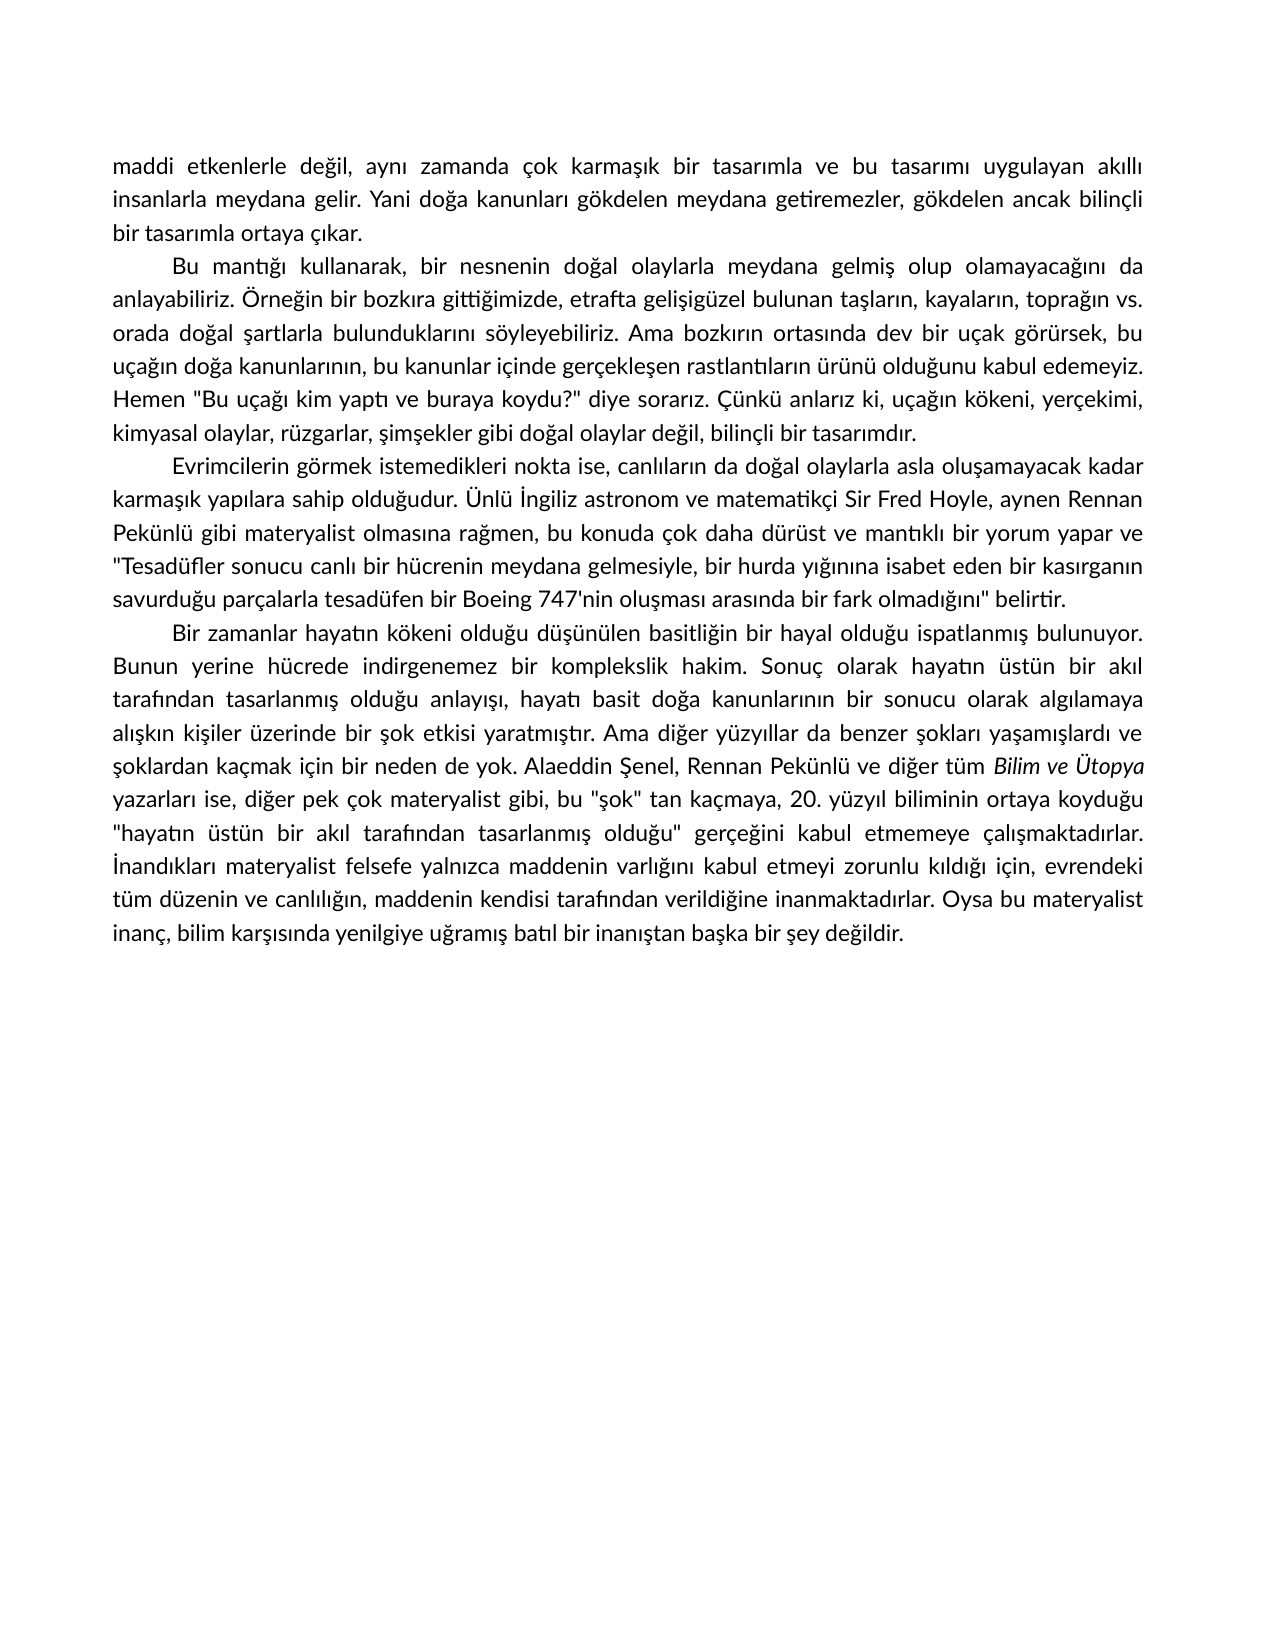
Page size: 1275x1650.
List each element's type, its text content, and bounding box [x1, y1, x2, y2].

text Bir zamanlar hayatın kökeni olduğu düşünülen basitliğin bir hayal olduğu ispatlanmış bulunuyor. Bunun yerine hücrede indirgenemez bir komplekslik hakim. Sonuç olarak hayatın üstün bir akıl tarafından tasarlanmış olduğu anlayışı, hayatı basit doğa kanunlarının bir sonucu olarak algılamaya alışkın kişiler üzerinde bir şok etkisi yaratmıştır. Ama diğer yüzyıllar da benzer şokları yaşamışlardı ve şoklardan kaçmak için bir neden de yok. Alaeddin Şenel, Rennan Pekünlü ve diğer tüm Bilim ve Ütopya yazarları ise, diğer pek çok materyalist gibi, bu "şok" tan kaçmaya, 20. yüzyıl biliminin ortaya koyduğu "hayatın üstün bir akıl tarafından tasarlanmış olduğu" gerçeğini kabul etmemeye çalışmaktadırlar. İnandıkları materyalist felsefe yalnızca maddenin varlığını kabul etmeyi zorunlu kıldığı için, evrendeki tüm düzenin ve canlılığın, maddenin kendisi tarafından verildiğine inanmaktadırlar. Oysa bu materyalist inanç, bilim karşısında yenilgiye uğramış batıl bir inanıştan başka bir şey değildir. [112, 614, 1145, 948]
text Bu mantığı kullanarak, bir nesnenin doğal olaylarla meydana gelmiş olup olamayacağını da anlayabiliriz. Örneğin bir bozkıra gittiğimizde, etrafta gelişigüzel bulunan taşların, kayaların, toprağın vs. orada doğal şartlarla bulunduklarını söyleyebiliriz. Ama bozkırın ortasında dev bir uçak görürsek, bu uçağın doğa kanunlarının, bu kanunlar içinde gerçekleşen rastlantıların ürünü olduğunu kabul edemeyiz. Hemen "Bu uçağı kim yaptı ve buraya koydu?" diye sorarız. Çünkü anlarız ki, uçağın kökeni, yerçekimi, kimyasal olaylar, rüzgarlar, şimşekler gibi doğal olaylar değil, bilinçli bir tasarımdır. [112, 248, 1145, 448]
text Evrimcilerin görmek istemedikleri nokta ise, canlıların da doğal olaylarla asla oluşamayacak kadar karmaşık yapılara sahip olduğudur. Ünlü İngiliz astronom ve matematikçi Sir Fred Hoyle, aynen Rennan Pekünlü gibi materyalist olmasına rağmen, bu konuda çok daha dürüst ve mantıklı bir yorum yapar ve "Tesadüfler sonucu canlı bir hücrenin meydana gelmesiyle, bir hurda yığınına isabet eden bir kasırganın savurduğu parçalarla tesadüfen bir Boeing 747'nin oluşması arasında bir fark olmadığını" belirtir. [112, 448, 1145, 614]
text maddi etkenlerle değil, aynı zamanda çok karmaşık bir tasarımla ve bu tasarımı uygulayan akıllı insanlarla meydana gelir. Yani doğa kanunları gökdelen meydana getiremezler, gökdelen ancak bilinçli bir tasarımla ortaya çıkar. [112, 148, 1145, 248]
